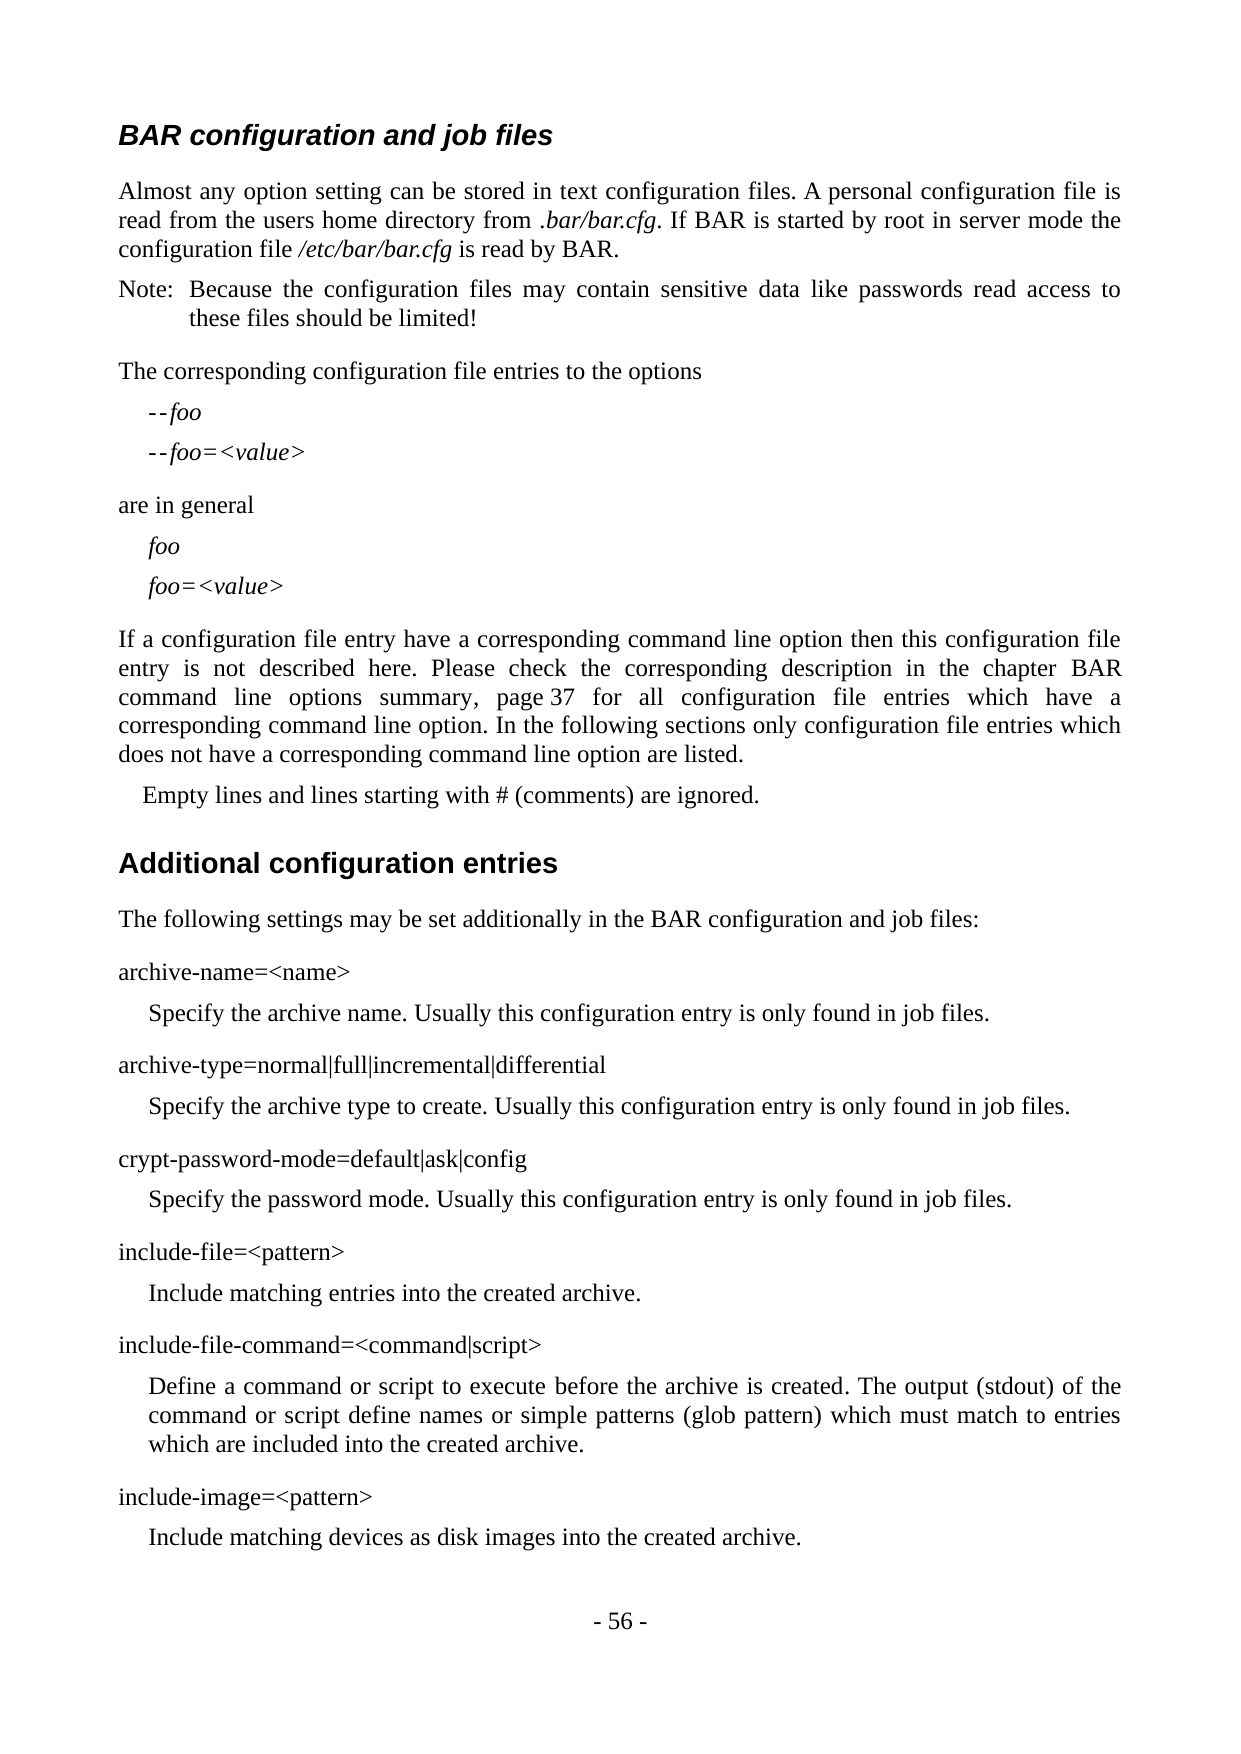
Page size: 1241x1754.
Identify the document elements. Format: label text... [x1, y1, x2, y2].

title include-file=<pattern> [118, 1237, 1122, 1266]
text Specify the archive name. Usually this configuration entry is only found in job files. [148, 998, 1122, 1026]
text If a configuration file entry have a corresponding command line option then this configuration file entry is not described here. Please check the corresponding description in the chapter BAR command line options summary, page 37 for all configuration file entries which have a corresponding command line option. In the following sections only configuration file entries which does not have a corresponding command line option are listed. [118, 624, 1122, 768]
text Define a command or script to execute before the archive is created. The output (stdout) of the command or script define names or simple patterns (glob pattern) which must match to entries which are included into the created archive. [148, 1371, 1122, 1458]
title include-image=<pattern> [118, 1482, 1122, 1510]
title archive-name=<name> [118, 957, 1122, 986]
text ‑‑foo=<value> [148, 437, 1122, 466]
text Include matching devices as disk images into the created archive. [148, 1522, 1122, 1551]
text Empty lines and lines starting with # (comments) are ignored. [118, 780, 1122, 809]
subtitle Additional configuration entries [118, 846, 1122, 880]
subtitle BAR configuration and job files [118, 118, 1122, 152]
text foo=<value> [148, 571, 1122, 600]
text ‑‑foo [148, 397, 1122, 425]
title include-file-command=<command|script> [118, 1331, 1122, 1359]
text Include matching entries into the created archive. [148, 1278, 1122, 1307]
text The following settings may be set additionally in the BAR configuration and job files: [118, 904, 1122, 933]
title crypt-password-mode=default|ask|config [118, 1144, 1122, 1172]
text Specify the password mode. Usually this configuration entry is only found in job files. [148, 1184, 1122, 1213]
text Note: Because the configuration files may contain sensitive data like passwords read access to these files should be limited! [118, 274, 1122, 332]
text The corresponding configuration file entries to the options [118, 356, 1122, 384]
text Almost any option setting can be stored in text configuration files. A personal configuration file is read from the users home directory from .bar/bar.cfg. If BAR is started by root in server mode the configuration file /etc/bar/bar.cfg is read by BAR. [118, 176, 1122, 262]
text foo [148, 531, 1122, 559]
text are in general [118, 490, 1122, 519]
text Specify the archive type to create. Usually this configuration entry is only found in job files. [148, 1091, 1122, 1120]
title archive-type=normal|full|incremental|differential [118, 1050, 1122, 1079]
